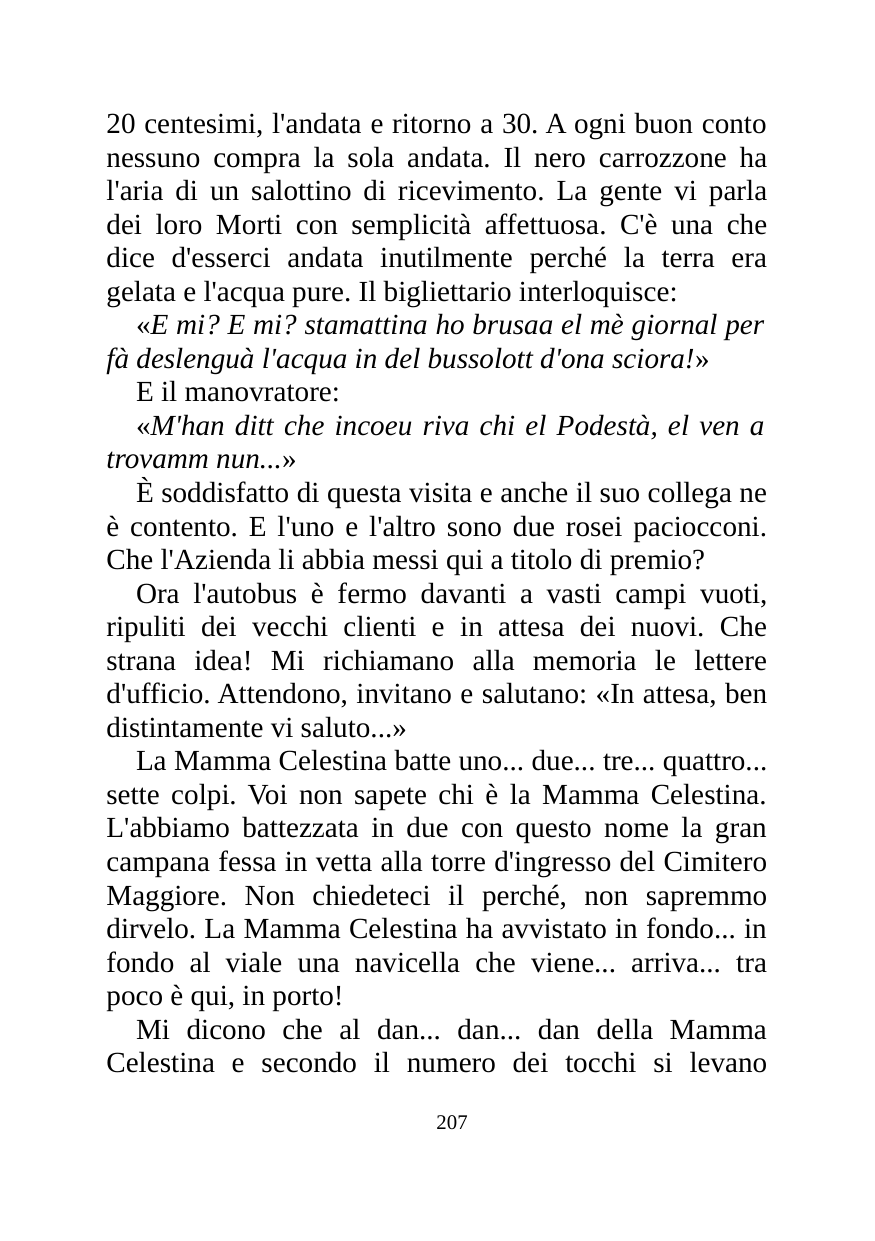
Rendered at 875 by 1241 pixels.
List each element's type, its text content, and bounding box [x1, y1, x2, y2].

text La Mamma Celestina batte uno... due... tre... quattro... sette colpi. Voi non sapete chi è la Mamma Celestina. L'abbiamo battezzata in due con questo nome la gran campana fessa in vetta alla torre d'ingresso del Cimitero Maggiore. Non chiedeteci il perché, non sapremmo dirvelo. La Mamma Celestina ha avvistato in fondo... in fondo al viale una navicella che viene... arriva... tra poco è qui, in porto! [106, 743, 768, 1012]
text E il manovratore: [106, 374, 768, 408]
text 20 centesimi, l'andata e ritorno a 30. A ogni buon conto nessuno compra la sola andata. Il nero carrozzone ha l'aria di un salottino di ricevimento. La gente vi parla dei loro Morti con semplicità affettuosa. C'è una che dice d'esserci andata inutilmente perché la terra era gelata e l'acqua pure. Il bigliettario interloquisce: [106, 106, 768, 307]
text «E mi? E mi? stamattina ho brusaa el mè giornal per fà deslenguà l'acqua in del bussolott d'ona sciora!» [106, 307, 768, 374]
text Ora l'autobus è fermo davanti a vasti campi vuoti, ripuliti dei vecchi clienti e in attesa dei nuovi. Che strana idea! Mi richiamano alla memoria le lettere d'ufficio. Attendono, invitano e salutano: «In attesa, ben distintamente vi saluto...» [106, 576, 768, 743]
text «M'han ditt che incoeu riva chi el Podestà, el ven a trovamm nun...» [106, 408, 768, 475]
text È soddisfatto di questa visita e anche il suo collega ne è contento. E l'uno e l'altro sono due rosei paciocconi. Che l'Azienda li abbia messi qui a titolo di premio? [106, 475, 768, 576]
text Mi dicono che al dan... dan... dan della Mamma Celestina e secondo il numero dei tocchi si levano [106, 1012, 768, 1079]
